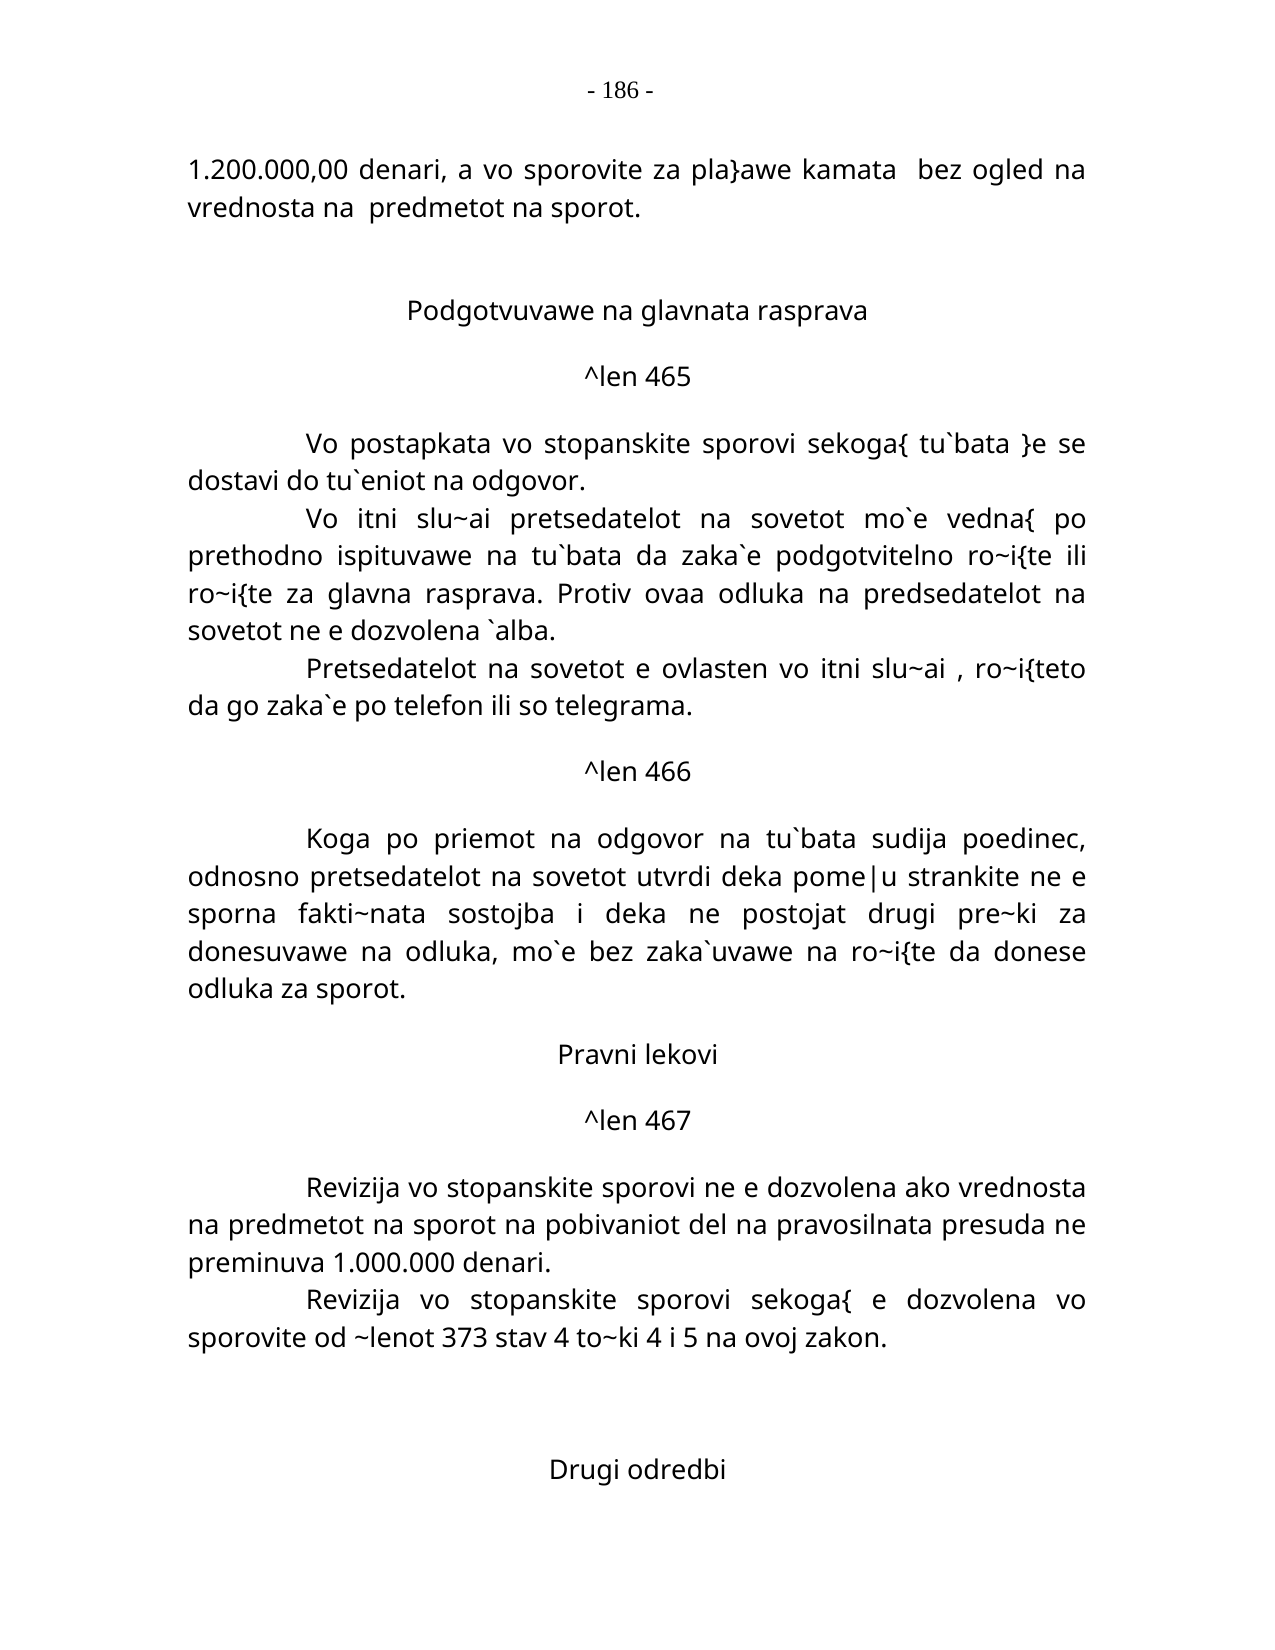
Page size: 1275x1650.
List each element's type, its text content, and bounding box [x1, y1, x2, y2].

text 1.200.000,00 denari, a vo sporovite za pla}awe kamata bez ogled na vrednosta na predmetot na sporot. [187, 150, 1087, 225]
text ^len 465 [187, 358, 1087, 394]
text Pravni lekovi [187, 1036, 1087, 1072]
text Podgotvuvawe na glavnata rasprava [187, 292, 1087, 328]
text Revizija vo stopanskite sporovi sekoga{ e dozvolena vo sporovite od ~lenot 373 stav 4 to~ki 4 i 5 na ovoj zakon. [187, 1280, 1087, 1355]
text Vo itni slu~ai pretsedatelot na sovetot mo`e vedna{ po prethodno ispituvawe na tu`bata da zaka`e podgotvitelno ro~i{te ili ro~i{te za glavna rasprava. Protiv ovaa odluka na predsedatelot na sovetot ne e dozvolena `alba. [187, 499, 1087, 649]
text Revizija vo stopanskite sporovi ne e dozvolena ako vrednosta na predmetot na sporot na pobivaniot del na pravosilnata presuda ne preminuva 1.000.000 denari. [187, 1168, 1087, 1280]
text Drugi odredbi [187, 1450, 1087, 1487]
text Vo postapkata vo stopanskite sporovi sekoga{ tu`bata }e se dostavi do tu`eniot na odgovor. [187, 424, 1087, 499]
text Pretsedatelot na sovetot e ovlasten vo itni slu~ai , ro~i{teto da go zaka`e po telefon ili so telegrama. [187, 649, 1087, 724]
text ^len 467 [187, 1102, 1087, 1138]
text ^len 466 [187, 753, 1087, 790]
text Koga po priemot na odgovor na tu`bata sudija poedinec, odnosno pretsedatelot na sovetot utvrdi deka pome|u strankite ne e sporna fakti~nata sostojba i deka ne postojat drugi pre~ki za donesuvawe na odluka, mo`e bez zaka`uvawe na ro~i{te da donese odluka za sporot. [187, 819, 1087, 1006]
